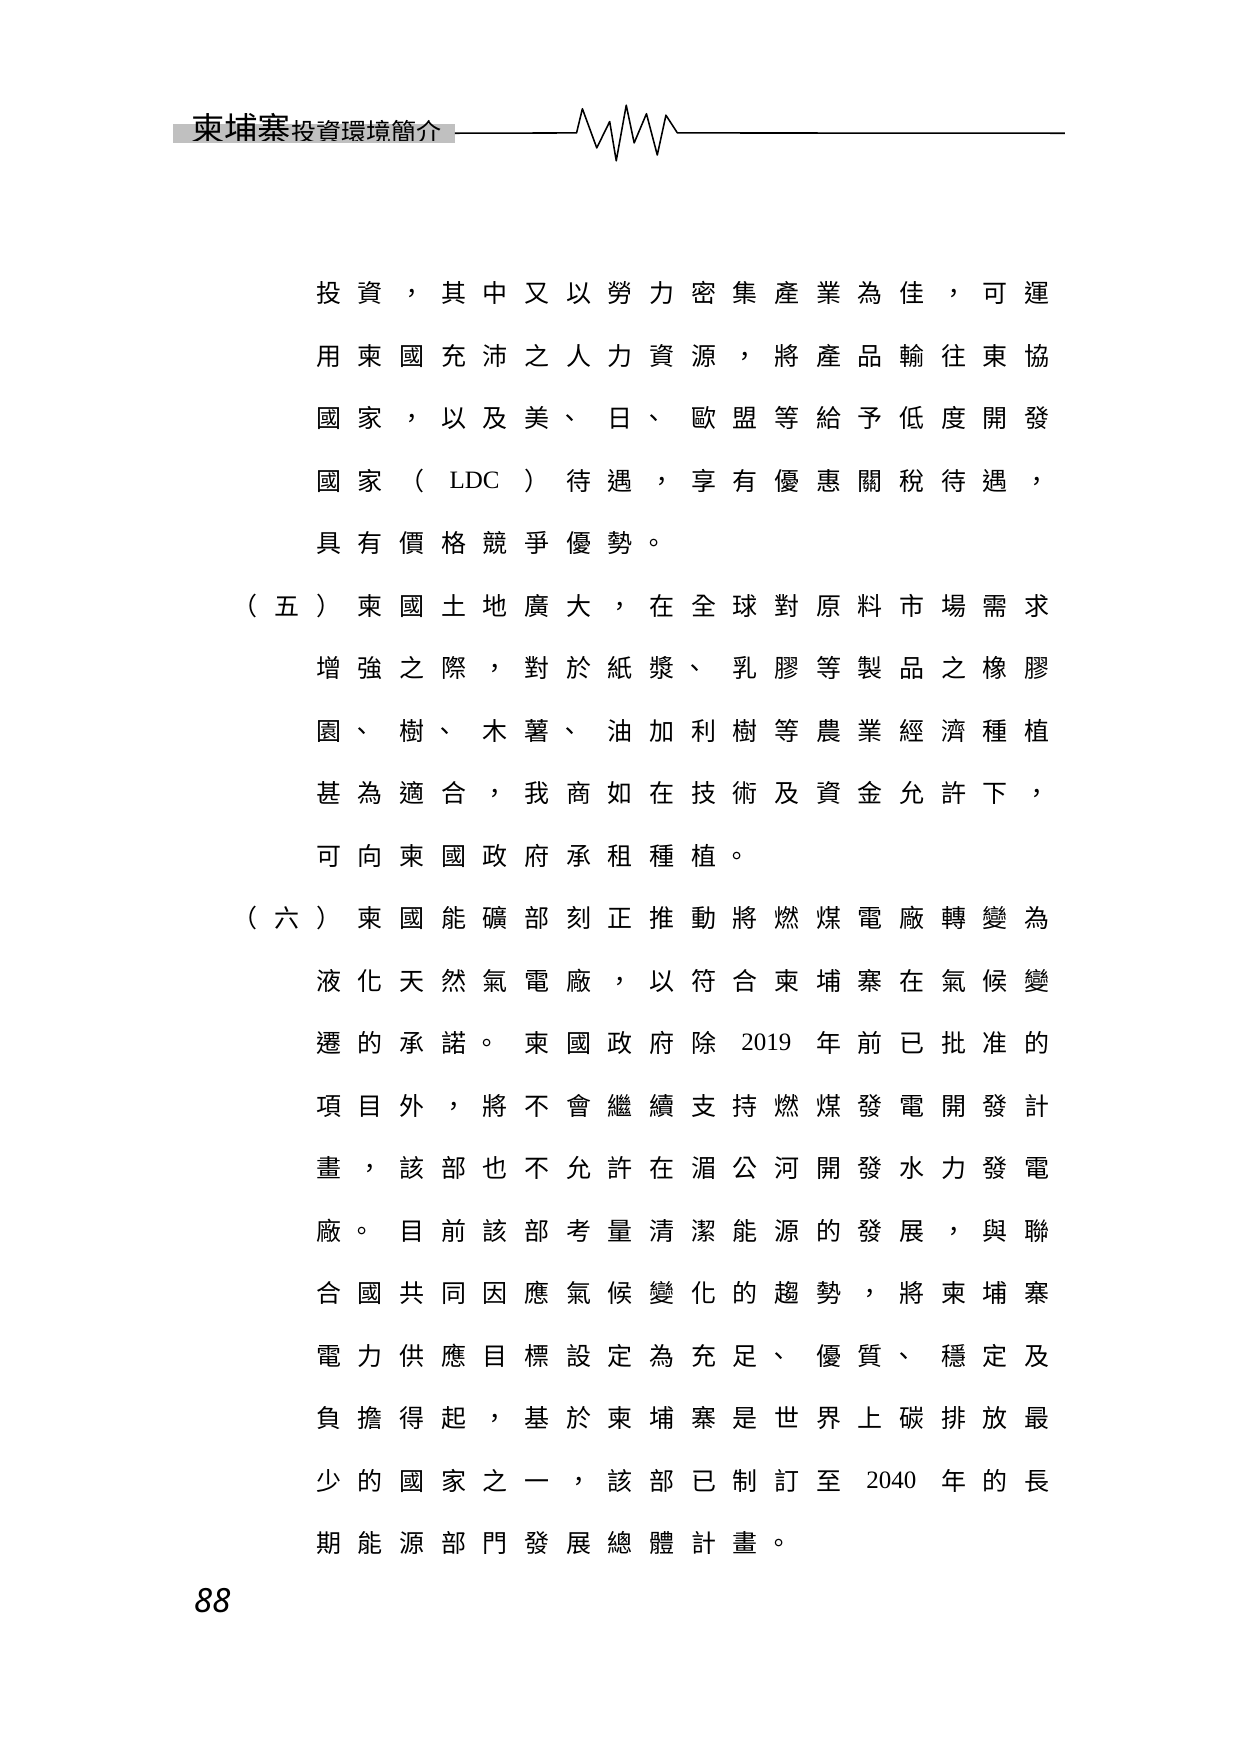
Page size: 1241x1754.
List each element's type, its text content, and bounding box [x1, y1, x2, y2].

text （五）柬國土地廣大，在全球對原料市場需求增強之際，對於紙漿、乳膠等製品之橡膠園、樹、木薯、油加利樹等農業經濟種植甚為適合，我商如在技術及資金允許下，可向柬國政府承租種植。 [207, 563, 1058, 875]
text （六）柬國能礦部刻正推動將燃煤電廠轉變為液化天然氣電廠，以符合柬埔寨在氣候變遷的承諾。柬國政府除2019年前已批准的項目外，將不會繼續支持燃煤發電開發計畫，該部也不允許在湄公河開發水力發電廠。目前該部考量清潔能源的發展，與聯合國共同因應氣候變化的趨勢，將柬埔寨電力供應目標設定為充足、優質、穩定及負擔得起，基於柬埔寨是世界上碳排放最少的國家之一，該部已制訂至2040年的長期能源部門發展總體計畫。 [207, 875, 1058, 1563]
text 投資，其中又以勞力密集產業為佳，可運用柬國充沛之人力資源，將產品輸往東協國家，以及美、日、歐盟等給予低度開發國家（LDC）待遇，享有優惠關稅待遇，具有價格競爭優勢。 [207, 250, 1058, 563]
